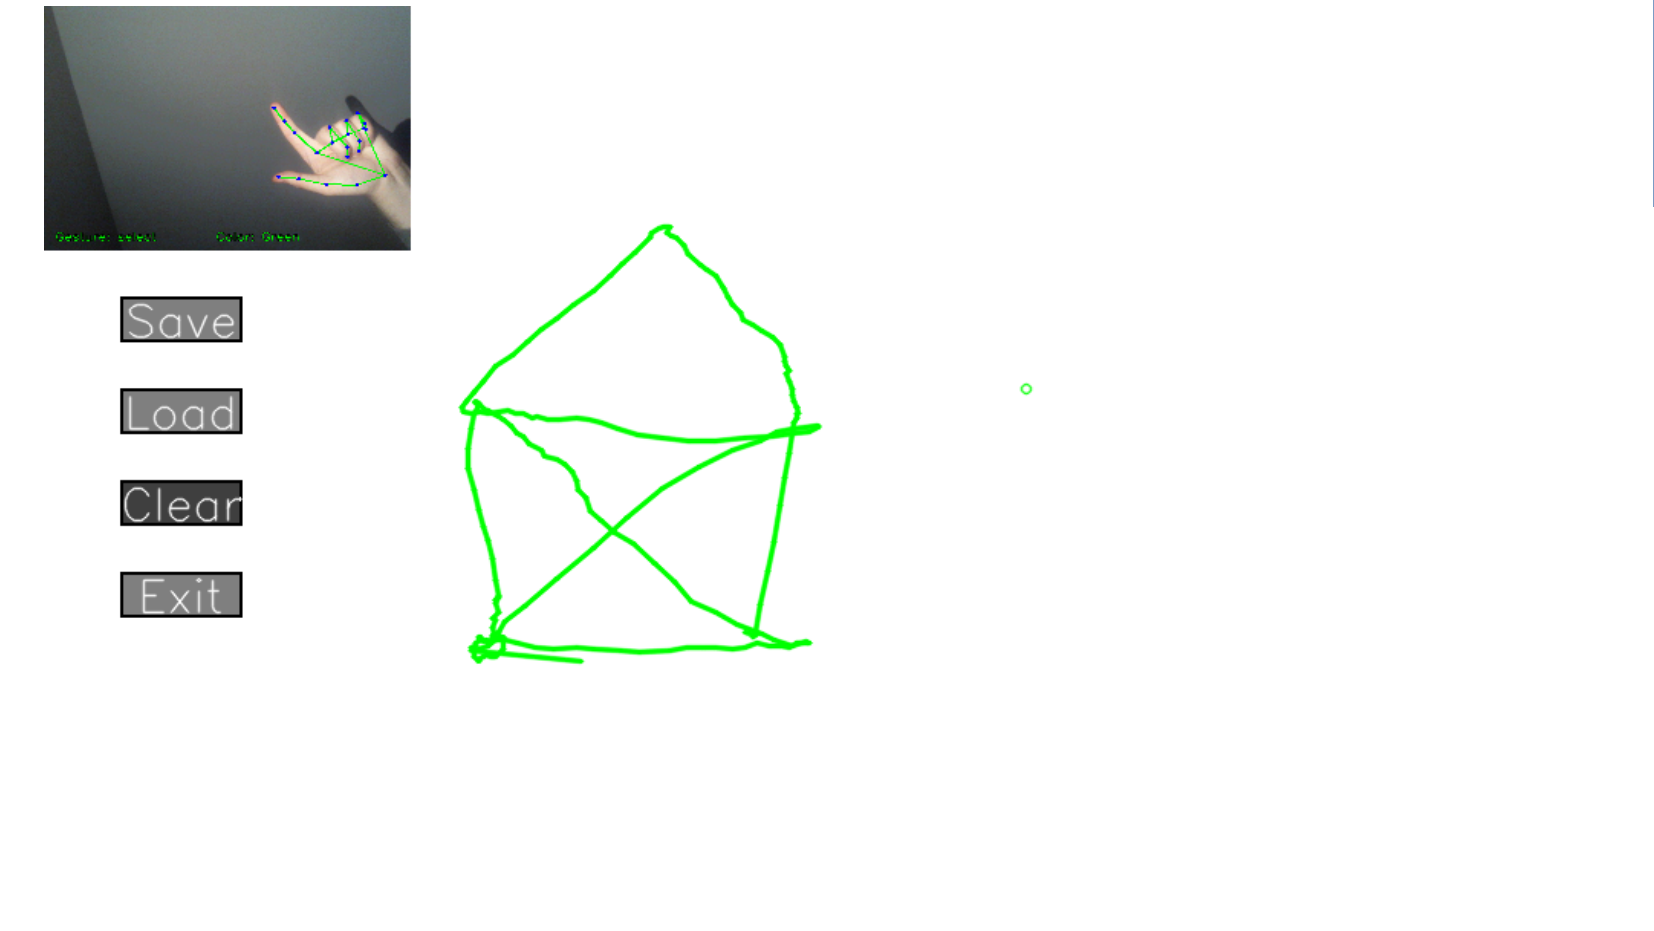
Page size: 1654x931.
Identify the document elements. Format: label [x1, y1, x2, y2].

picture [44, 6, 1610, 924]
text_box [0, 0, 1654, 384]
